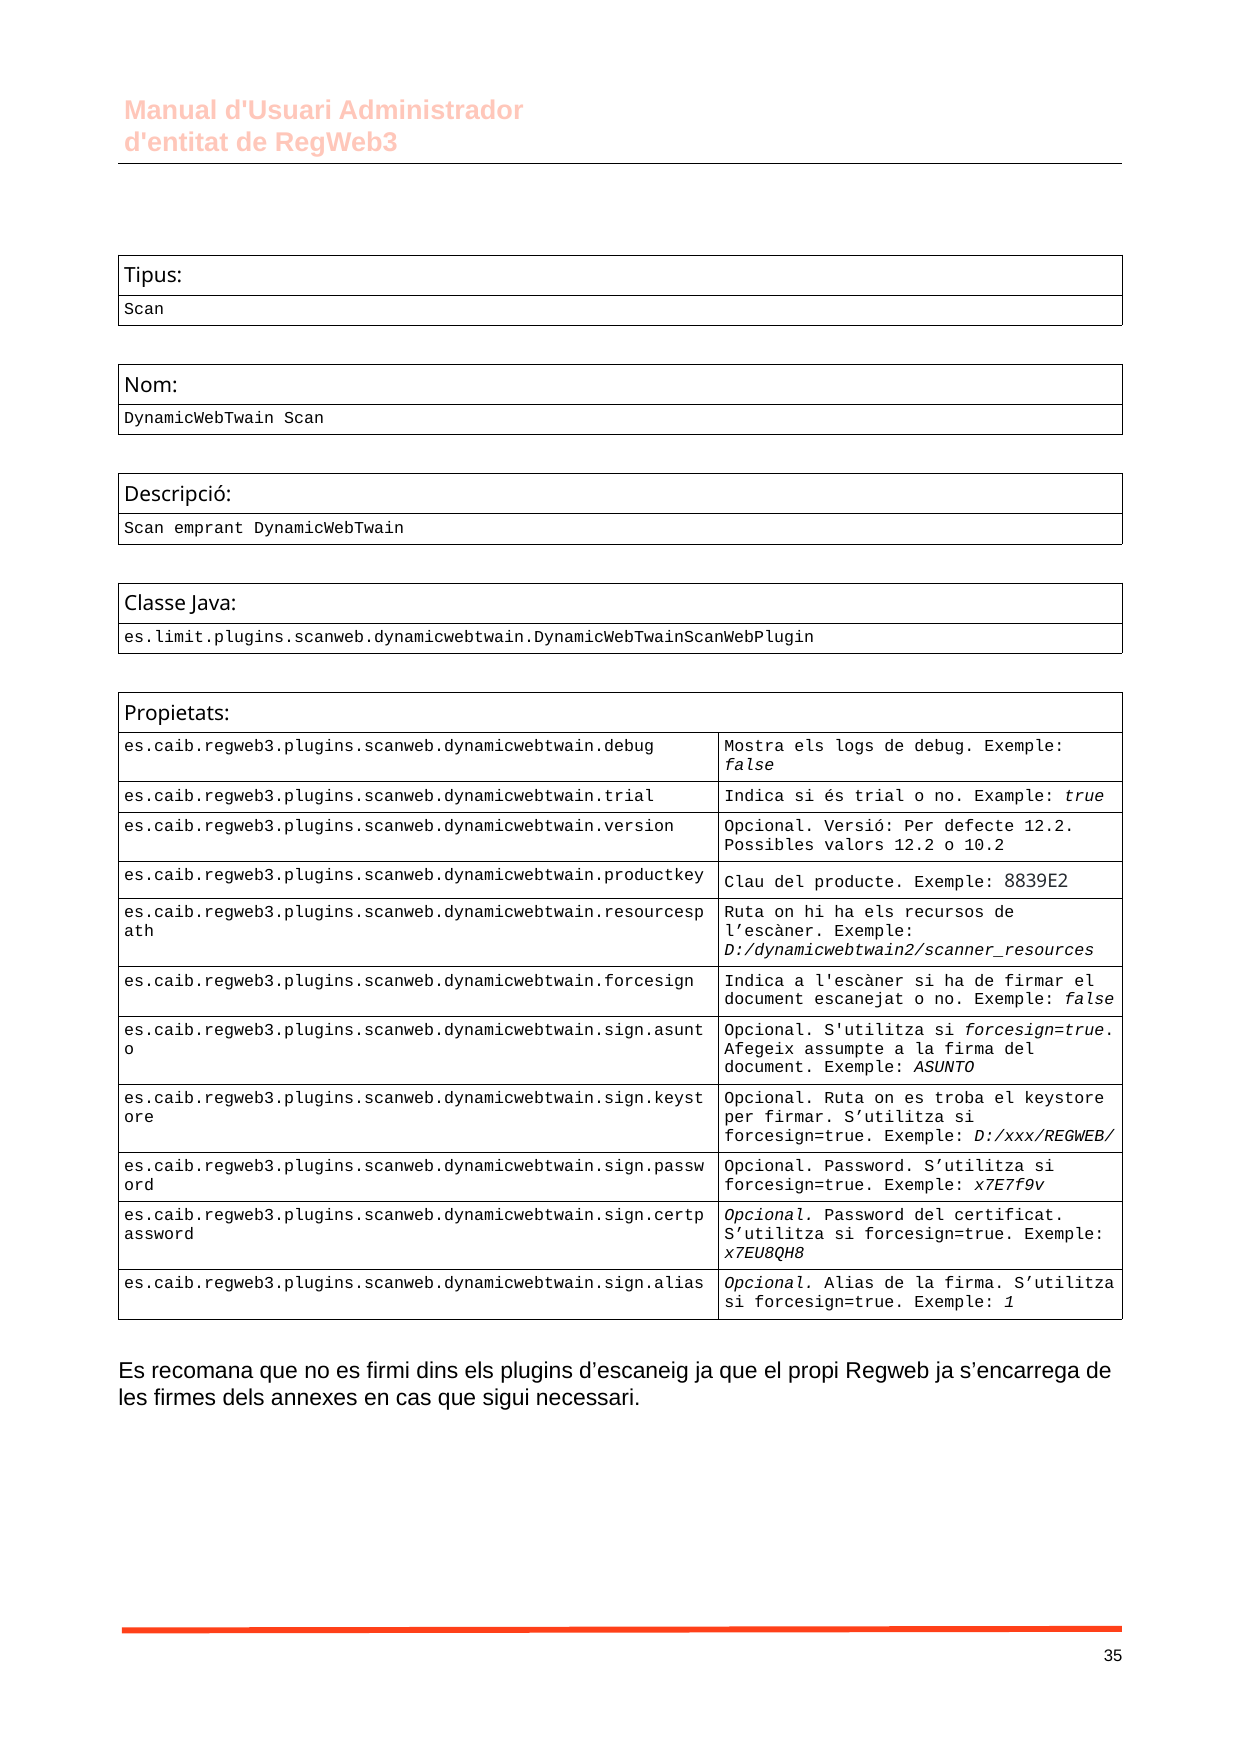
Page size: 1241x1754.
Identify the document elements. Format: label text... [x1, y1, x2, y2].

table_cell es.limit.plugins.scanweb.dynamicwebtwain.DynamicWebTwainScanWebPlugin [119, 624, 1122, 653]
table_header Propietats: [119, 693, 1122, 732]
table_cell Opcional. Versió: Per defecte 12.2. Possibles valors 12.2 o 10.2 [719, 813, 1122, 861]
table_header Descripció: [119, 474, 1122, 513]
table_cell es.caib.regweb3.plugins.scanweb.dynamicwebtwain.productkey [119, 862, 718, 898]
table_cell Opcional. Password. S’utilitza si forcesign=true. Exemple: x7E7f9v [719, 1153, 1122, 1201]
table_cell es.caib.regweb3.plugins.scanweb.dynamicwebtwain.sign.keystore [119, 1085, 718, 1152]
table_header Classe Java: [119, 584, 1122, 623]
table_cell Ruta on hi ha els recursos de l’escàner. Exemple: D:/dynamicwebtwain2/scanner_resources [719, 899, 1122, 966]
table_cell Opcional. S'utilitza si forcesign=true. Afegeix assumpte a la firma del document. Exemple: ASUNTO [719, 1017, 1122, 1084]
table_cell DynamicWebTwain Scan [119, 405, 1122, 434]
table_cell Indica a l'escàner si ha de firmar el document escanejat o no. Exemple: false [719, 967, 1122, 1016]
table_header Tipus: [119, 256, 1122, 294]
table_cell es.caib.regweb3.plugins.scanweb.dynamicwebtwain.sign.alias [119, 1270, 718, 1318]
table_cell Opcional. Alias de la firma. S’utilitza si forcesign=true. Exemple: 1 [719, 1270, 1122, 1318]
table_cell es.caib.regweb3.plugins.scanweb.dynamicwebtwain.debug [119, 733, 718, 781]
table_cell Scan emprant DynamicWebTwain [119, 514, 1122, 544]
table_cell es.caib.regweb3.plugins.scanweb.dynamicwebtwain.sign.asunto [119, 1017, 718, 1084]
table_cell Scan [119, 296, 1122, 325]
table_cell Mostra els logs de debug. Exemple: false [719, 733, 1122, 781]
table_header Nom: [119, 365, 1122, 404]
table_cell Indica si és trial o no. Example: true [719, 782, 1122, 812]
table_cell Opcional. Password del certificat. S’utilitza si forcesign=true. Exemple: x7EU8QH8 [719, 1202, 1122, 1269]
table_cell Opcional. Ruta on es troba el keystore per firmar. S’utilitza si forcesign=true. Exemple: D:/xxx/REGWEB/ [719, 1085, 1122, 1152]
table_cell es.caib.regweb3.plugins.scanweb.dynamicwebtwain.forcesign [119, 967, 718, 1016]
text Es recomana que no es firmi dins els plugins d’escaneig ja que el propi Regweb ja s’encarrega de les firmes dels annexes en cas que sigui necessari. [118, 1357, 1122, 1410]
table_cell es.caib.regweb3.plugins.scanweb.dynamicwebtwain.resourcespath [119, 899, 718, 966]
table_cell es.caib.regweb3.plugins.scanweb.dynamicwebtwain.sign.certpassword [119, 1202, 718, 1269]
table_cell Clau del producte. Exemple: 8839E2 [719, 862, 1122, 898]
table_cell es.caib.regweb3.plugins.scanweb.dynamicwebtwain.version [119, 813, 718, 861]
table_cell es.caib.regweb3.plugins.scanweb.dynamicwebtwain.trial [119, 782, 718, 812]
table_cell es.caib.regweb3.plugins.scanweb.dynamicwebtwain.sign.password [119, 1153, 718, 1201]
